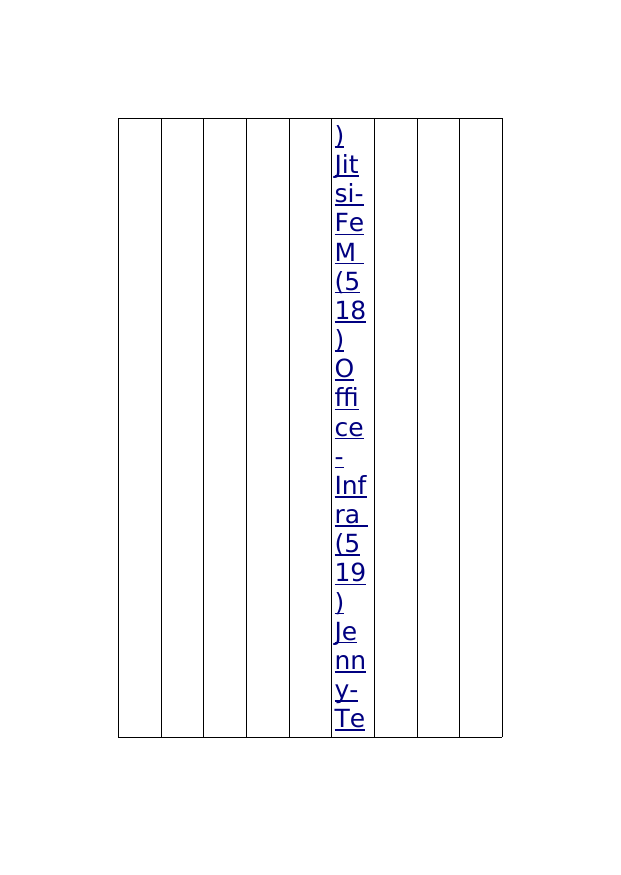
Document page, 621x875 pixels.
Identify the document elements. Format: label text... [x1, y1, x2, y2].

table_cell [162, 119, 203, 737]
table_cell [247, 119, 289, 737]
table_cell [119, 119, 161, 737]
table_cell ) Jitsi-FeM (518) Office-Infra (519) Jenny-Te [332, 119, 374, 737]
table_cell [460, 119, 502, 737]
table_cell [290, 119, 331, 737]
table_cell [204, 119, 246, 737]
table_cell [418, 119, 459, 737]
table_cell [375, 119, 417, 737]
